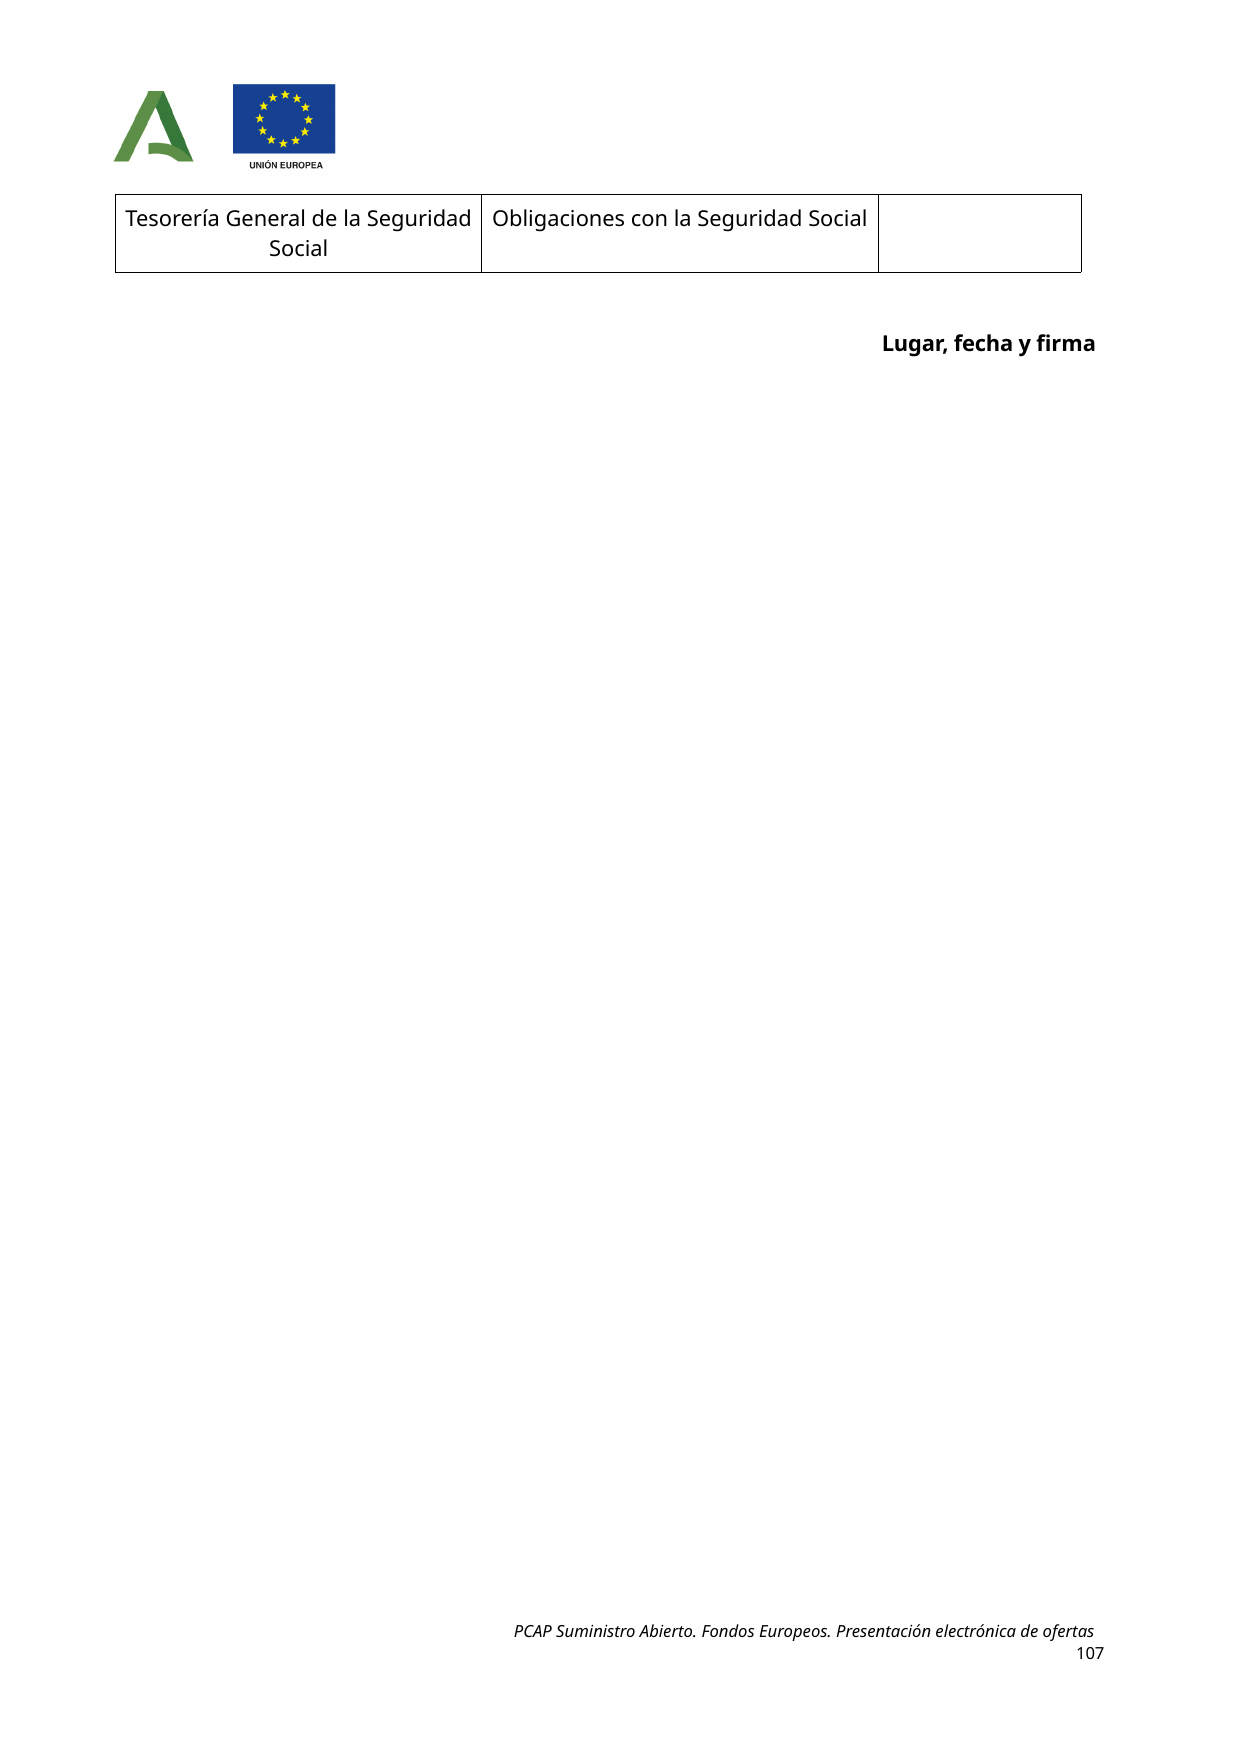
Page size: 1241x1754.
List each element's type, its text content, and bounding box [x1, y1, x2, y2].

table_cell [879, 195, 1081, 272]
picture [221, 78, 347, 176]
table_cell Obligaciones con la Seguridad Social [482, 195, 878, 272]
table_cell Tesorería General de la Seguridad Social [116, 195, 481, 272]
picture [109, 86, 198, 166]
text Lugar, fecha y firma [118, 328, 1104, 360]
